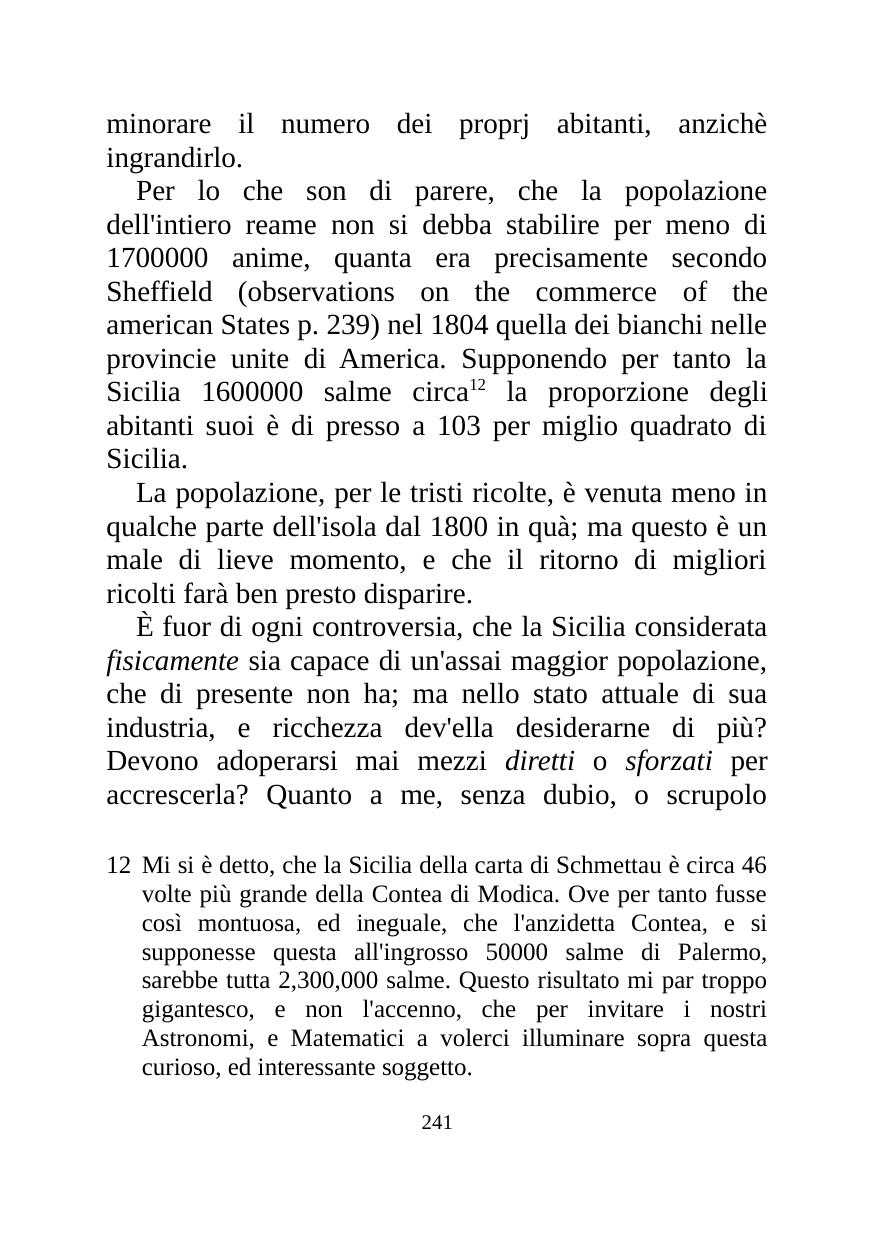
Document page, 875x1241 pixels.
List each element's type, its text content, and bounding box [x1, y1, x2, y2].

text Mi si è detto, che la Sicilia della carta di Schmettau è circa 46 volte più grande della Contea di Modica. Ove per tanto fusse così montuosa, ed ineguale, che l'anzidetta Contea, e si supponesse questa all'ingrosso 50000 salme di Palermo, sarebbe tutta 2,300,000 salme. Questo risultato mi par troppo gigantesco, e non l'accenno, che per invitare i nostri Astronomi, e Matematici a volerci illuminare sopra questa curioso, ed interessante soggetto. [106, 850, 768, 1080]
text minorare il numero dei proprj abitanti, anzichè ingrandirlo. [106, 106, 768, 173]
text Per lo che son di parere, che la popolazione dell'intiero reame non si debba stabilire per meno di 1700000 anime, quanta era precisamente secondo Sheffield (observations on the commerce of the american States p. 239) nel 1804 quella dei bianchi nelle provincie unite di America. Supponendo per tanto la Sicilia 1600000 salme circa la proporzione degli abitanti suoi è di presso a 103 per miglio quadrato di Sicilia. [106, 173, 768, 475]
text È fuor di ogni controversia, che la Sicilia considerata fisicamente sia capace di un'assai maggior popolazione, che di presente non ha; ma nello stato attuale di sua industria, e ricchezza dev'ella desiderarne di più? Devono adoperarsi mai mezzi diretti o sforzati per accrescerla? Quanto a me, senza dubio, o scrupolo [106, 609, 768, 811]
text La popolazione, per le tristi ricolte, è venuta meno in qualche parte dell'isola dal 1800 in quà; ma questo è un male di lieve momento, e che il ritorno di migliori ricolti farà ben presto disparire. [106, 475, 768, 609]
